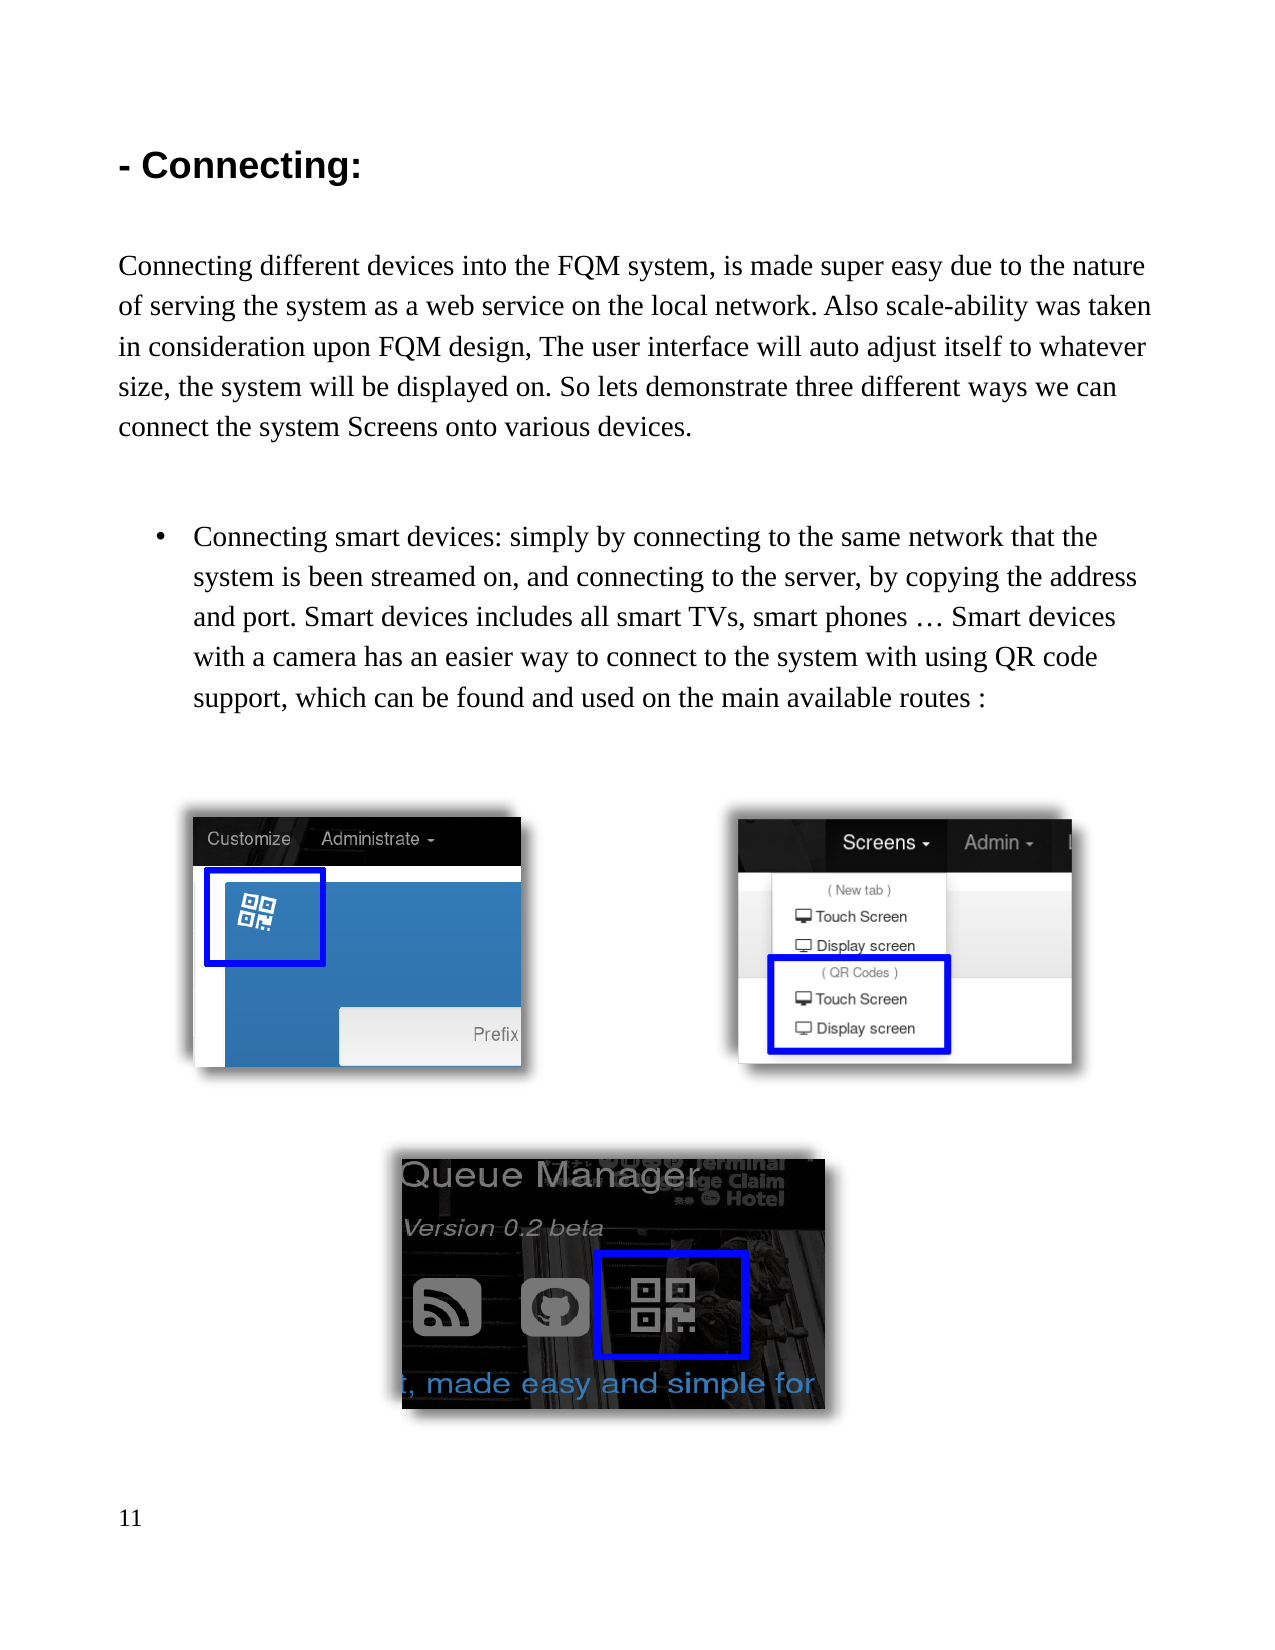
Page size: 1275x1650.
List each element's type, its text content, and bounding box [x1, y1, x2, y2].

picture [165, 789, 548, 1094]
list Connecting smart devices: simply by connecting to the same network that the system is been streamed on, and connecting to the server, by copying the address and port. Smart devices includes all smart TVs, smart phones … Smart devices with a camera has an easier way to connect to the system with using QR code support, which can be found and used on the main available routes : [156, 519, 1157, 713]
text Connecting different devices into the FQM system, is made super easy due to the nature of serving the system as a web service on the local network. Also scale-ability was taken in consideration upon FQM design, The user interface will auto adjust itself to whatever size, the system will be displayed on. So lets demonstrate three different ways we can connect the system Screens onto various devices. [118, 248, 1157, 443]
picture [708, 789, 1102, 1094]
picture [371, 1133, 857, 1435]
subtitle - Connecting: [118, 143, 1157, 187]
